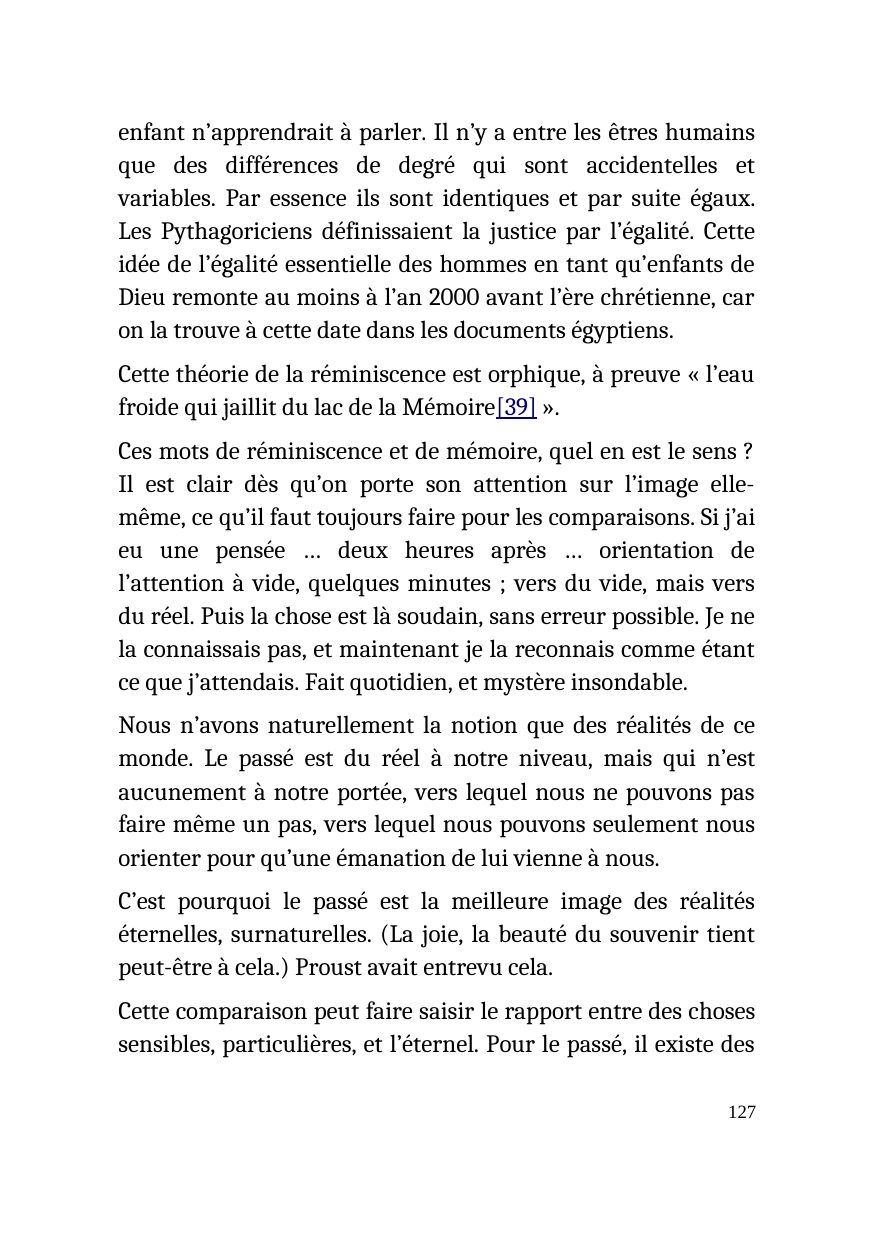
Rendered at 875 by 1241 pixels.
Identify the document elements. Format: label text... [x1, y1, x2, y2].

text Ces mots de réminiscence et de mémoire, quel en est le sens ? Il est clair dès qu’on porte son attention sur l’image elle-même, ce qu’il faut toujours faire pour les comparaisons. Si j’ai eu une pensée … deux heures après … orientation de l’attention à vide, quelques minutes ; vers du vide, mais vers du réel. Puis la chose est là soudain, sans erreur possible. Je ne la connaissais pas, et maintenant je la reconnais comme étant ce que j’attendais. Fait quotidien, et mystère insondable. [118, 437, 756, 696]
text enfant n’apprendrait à parler. Il n’y a entre les êtres humains que des différences de degré qui sont accidentelles et variables. Par essence ils sont identiques et par suite égaux. Les Pythagoriciens définissaient la justice par l’égalité. Cette idée de l’égalité essentielle des hommes en tant qu’enfants de Dieu remonte au moins à l’an 2000 avant l’ère chrétienne, car on la trouve à cette date dans les documents égyptiens. [118, 118, 756, 345]
text C’est pourquoi le passé est la meilleure image des réalités éternelles, surnaturelles. (La joie, la beauté du souvenir tient peut-être à cela.) Proust avait entrevu cela. [118, 887, 756, 982]
text Nous n’avons naturellement la notion que des réalités de ce monde. Le passé est du réel à notre niveau, mais qui n’est aucunement à notre portée, vers lequel nous ne pouvons pas faire même un pas, vers lequel nous pouvons seulement nous orienter pour qu’une émanation de lui vienne à nous. [118, 711, 756, 872]
text Cette théorie de la réminiscence est orphique, à preuve « l’eau froide qui jaillit du lac de la Mémoire[39] ». [118, 360, 756, 422]
text Cette comparaison peut faire saisir le rapport entre des choses sensibles, particulières, et l’éternel. Pour le passé, il existe des [118, 997, 756, 1058]
